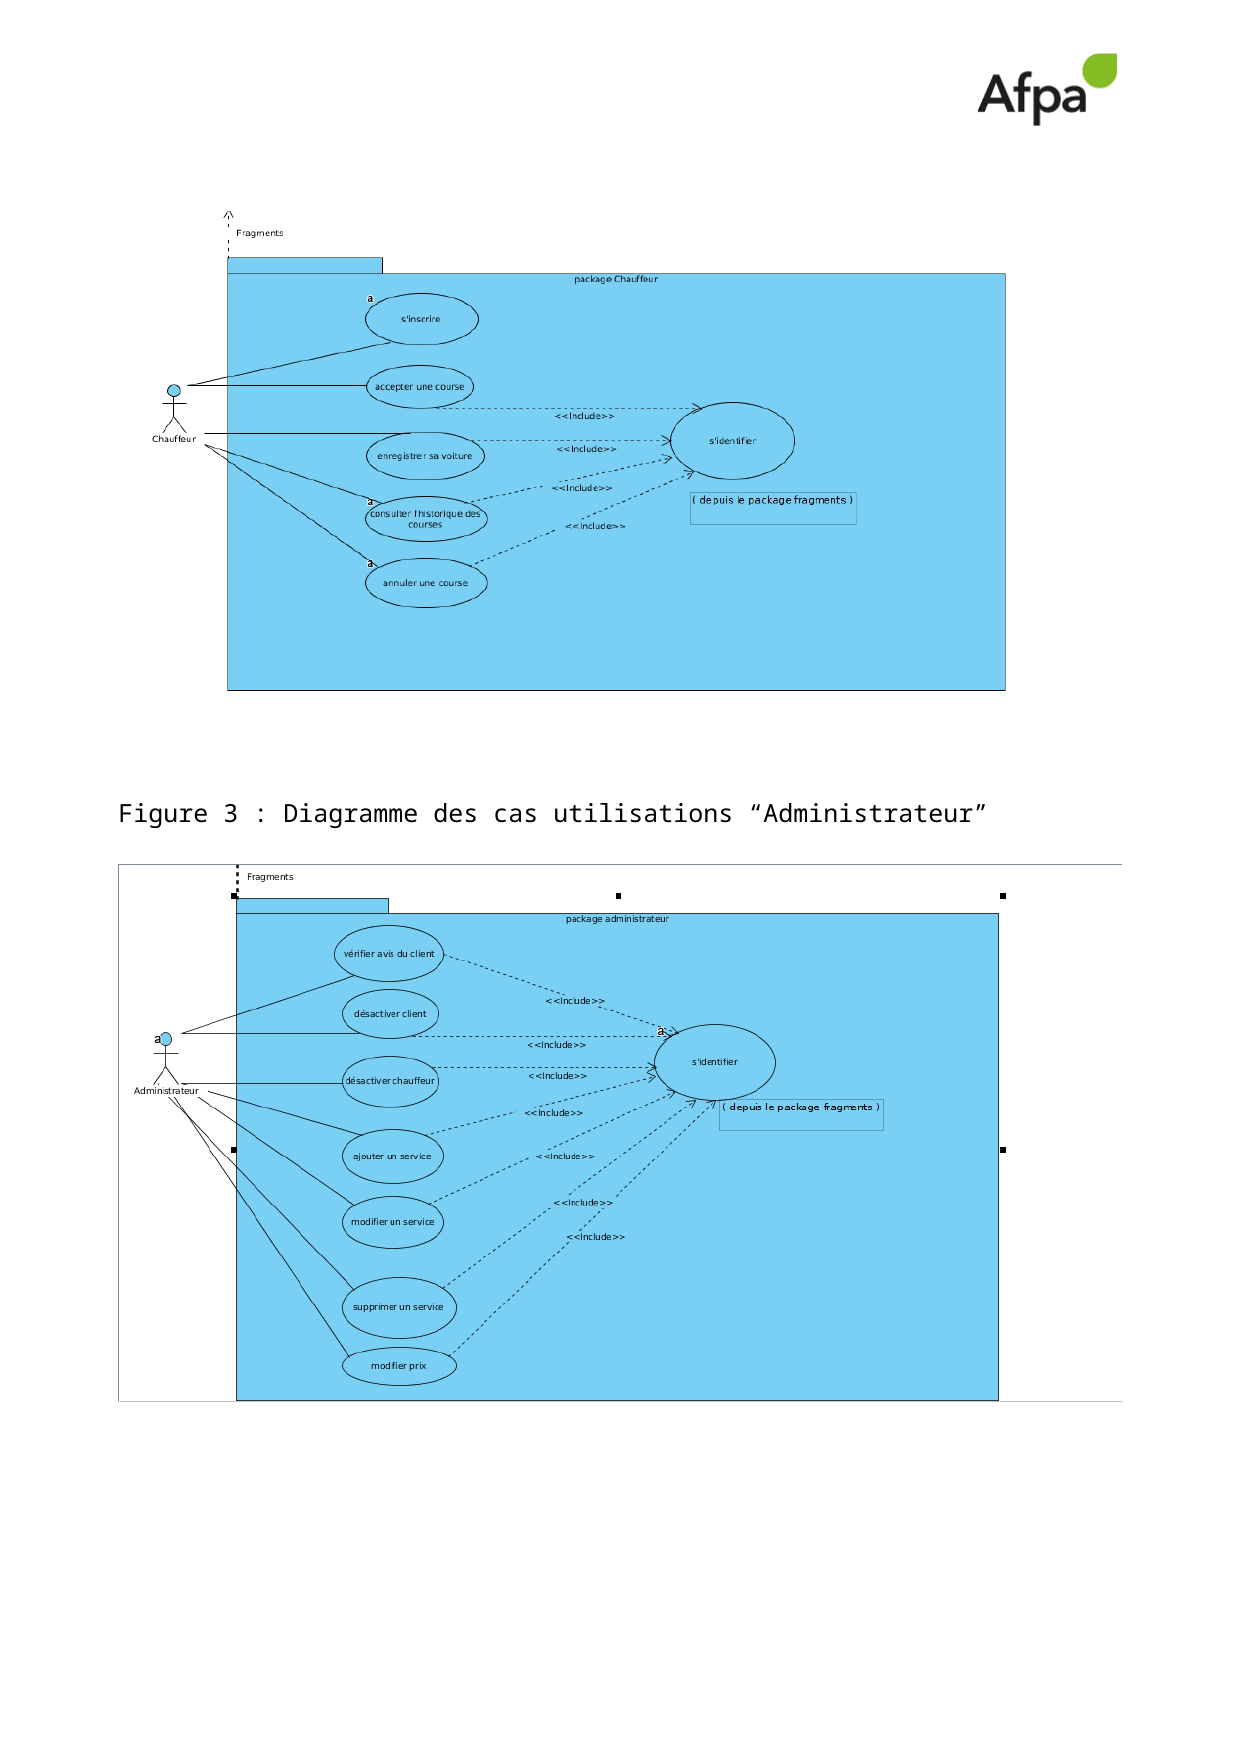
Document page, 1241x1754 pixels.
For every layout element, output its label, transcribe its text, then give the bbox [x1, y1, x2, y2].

picture [118, 864, 1123, 1402]
picture [118, 211, 1123, 694]
picture [977, 53, 1117, 126]
text Figure 3 : Diagramme des cas utilisations “Administrateur” [118, 796, 1122, 830]
